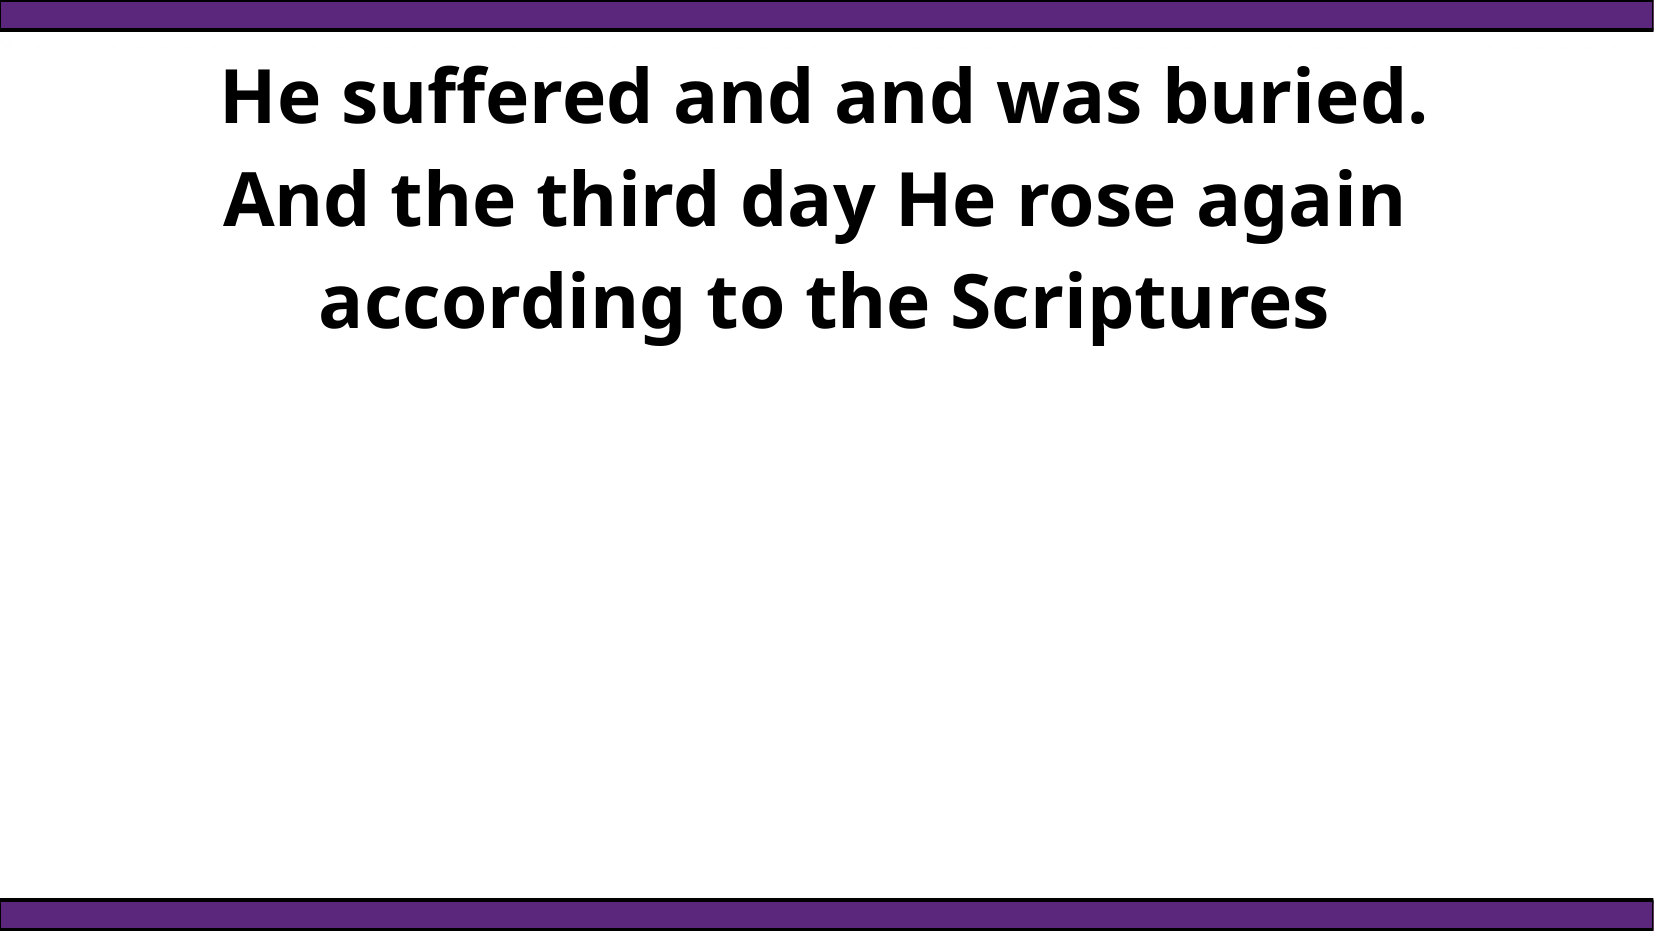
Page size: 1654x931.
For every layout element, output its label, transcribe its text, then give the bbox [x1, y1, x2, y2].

text_box [0, 0, 1654, 31]
picture [0, 31, 1654, 900]
text_box He suffered and and was buried. And the third day He rose again according to the Scriptures [60, 36, 1591, 351]
text_box [0, 900, 1654, 931]
